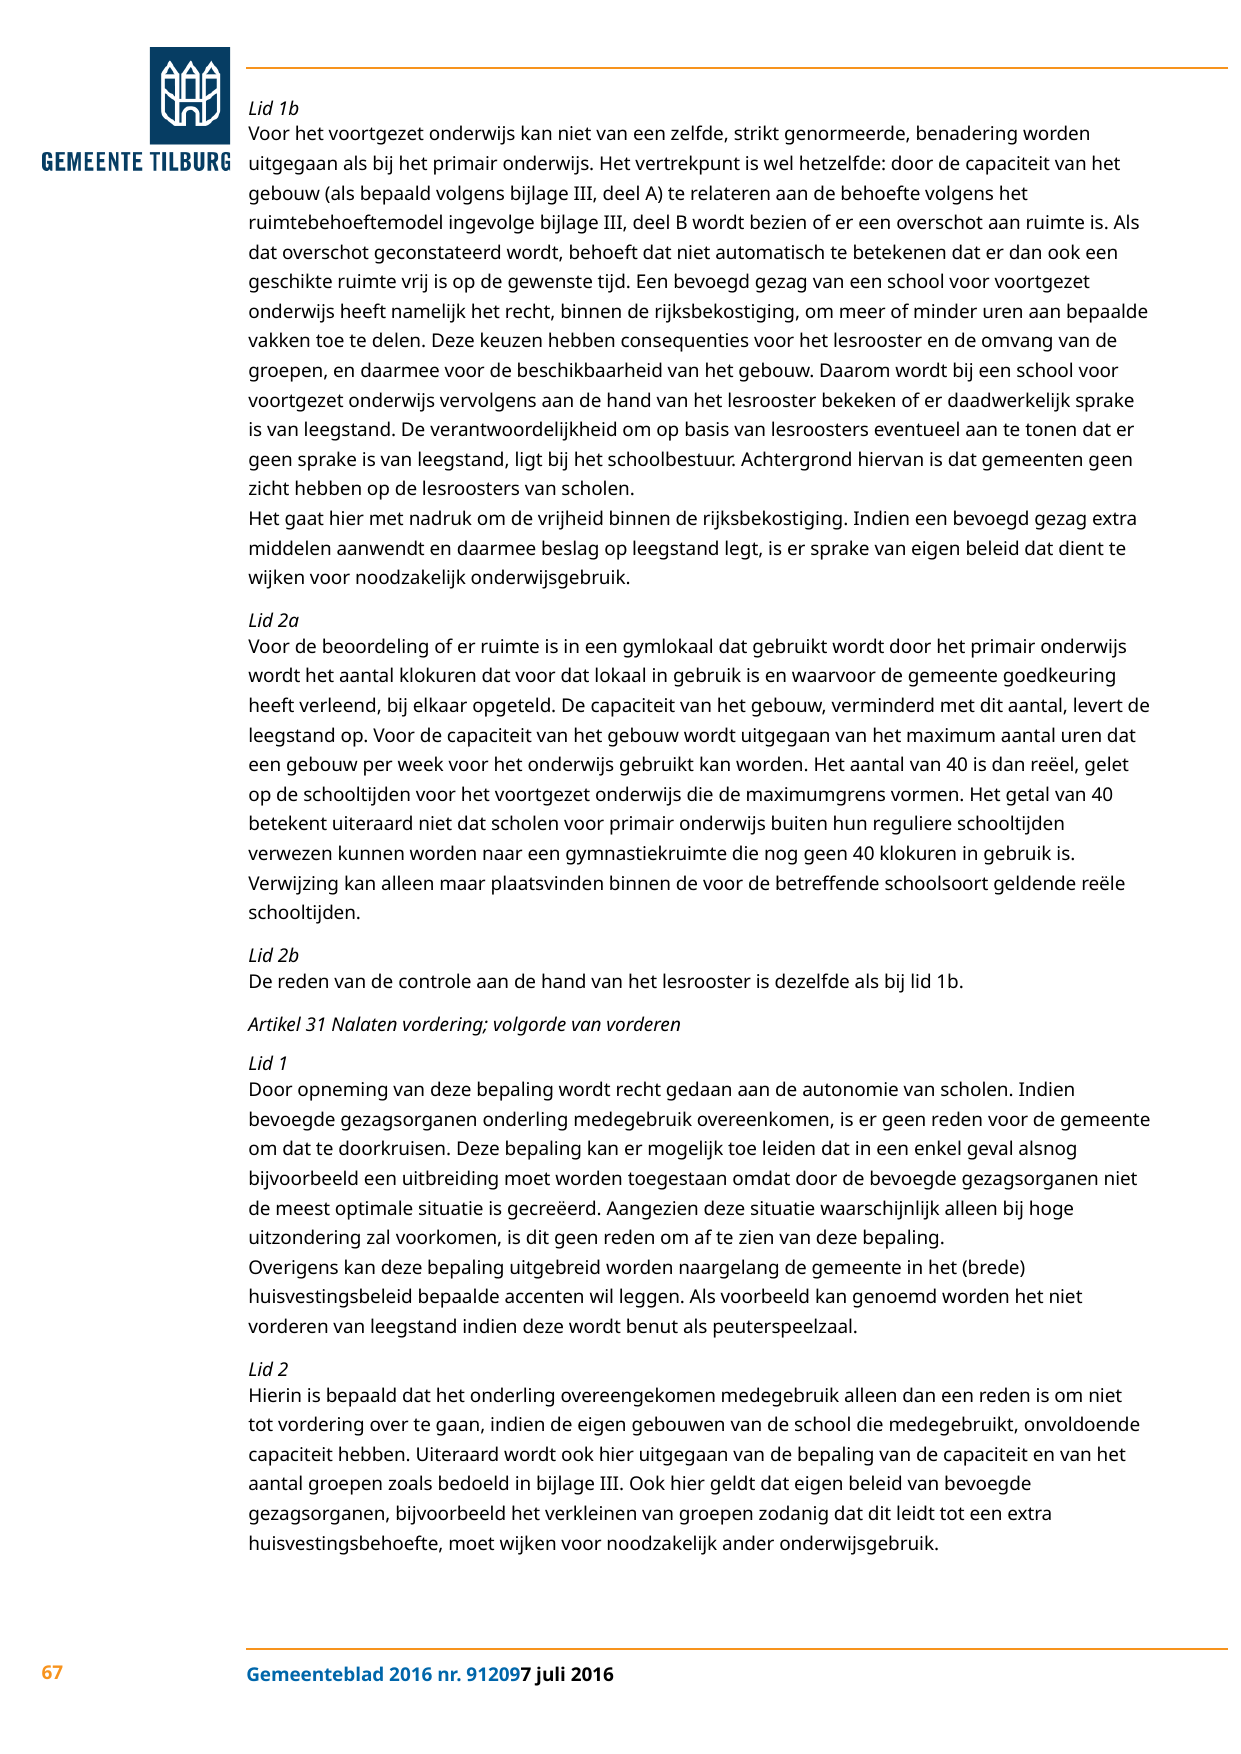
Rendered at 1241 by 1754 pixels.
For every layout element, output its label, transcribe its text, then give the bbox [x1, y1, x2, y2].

text Voor de beoordeling of er ruimte is in een gymlokaal dat gebruikt wordt door het primair onderwijs wordt het aantal klokuren dat voor dat lokaal in gebruik is en waarvoor de gemeente goedkeuring heeft verleend, bij elkaar opgeteld. De capaciteit van het gebouw, verminderd met dit aantal, levert de leegstand op. Voor de capaciteit van het gebouw wordt uitgegaan van het maximum aantal uren dat een gebouw per week voor het onderwijs gebruikt kan worden. Het aantal van 40 is dan reëel, gelet op de schooltijden voor het voortgezet onderwijs die de maximumgrens vormen. Het getal van 40 betekent uiteraard niet dat scholen voor primair onderwijs buiten hun reguliere schooltijden verwezen kunnen worden naar een gymnastiekruimte die nog geen 40 klokuren in gebruik is. Verwijzing kan alleen maar plaatsvinden binnen de voor de betreffende schoolsoort geldende reële schooltijden. [248, 633, 1152, 925]
text Lid 2 [248, 1356, 1152, 1382]
picture [41, 47, 231, 172]
text Lid 1b [248, 95, 1152, 121]
text Door opneming van deze bepaling wordt recht gedaan aan de autonomie van scholen. Indien bevoegde gezagsorganen onderling medegebruik overeenkomen, is er geen reden voor de gemeente om dat te doorkruisen. Deze bepaling kan er mogelijk toe leiden dat in een enkel geval alsnog bijvoorbeeld een uitbreiding moet worden toegestaan omdat door de bevoegde gezagsorganen niet de meest optimale situatie is gecreëerd. Aangezien deze situatie waarschijnlijk alleen bij hoge uitzondering zal voorkomen, is dit geen reden om af te zien van deze bepaling. [248, 1076, 1152, 1250]
text Artikel 31 Nalaten vordering; volgorde van vorderen [248, 1011, 1152, 1037]
text De reden van de controle aan de hand van het lesrooster is dezelfde als bij lid 1b. [248, 968, 1152, 994]
text Het gaat hier met nadruk om de vrijheid binnen de rijksbekostiging. Indien een bevoegd gezag extra middelen aanwendt en daarmee beslag op leegstand legt, is er sprake van eigen beleid dat dient te wijken voor noodzakelijk onderwijsgebruik. [248, 505, 1152, 590]
text Overigens kan deze bepaling uitgebreid worden naargelang de gemeente in het (brede) huisvestingsbeleid bepaalde accenten wil leggen. Als voorbeeld kan genoemd worden het niet vorderen van leegstand indien deze wordt benut als peuterspeelzaal. [248, 1254, 1152, 1339]
text Lid 1 [248, 1051, 1152, 1076]
text Hierin is bepaald dat het onderling overeengekomen medegebruik alleen dan een reden is om niet tot vordering over te gaan, indien de eigen gebouwen van de school die medegebruikt, onvoldoende capaciteit hebben. Uiteraard wordt ook hier uitgegaan van de bepaling van de capaciteit en van het aantal groepen zoals bedoeld in bijlage III. Ook hier geldt dat eigen beleid van bevoegde gezagsorganen, bijvoorbeeld het verkleinen van groepen zodanig dat dit leidt tot een extra huisvestingsbehoefte, moet wijken voor noodzakelijk ander onderwijsgebruik. [248, 1382, 1152, 1556]
text Voor het voortgezet onderwijs kan niet van een zelfde, strikt genormeerde, benadering worden uitgegaan als bij het primair onderwijs. Het vertrekpunt is wel hetzelfde: door de capaciteit van het gebouw (als bepaald volgens bijlage III, deel A) te relateren aan de behoefte volgens het ruimtebehoeftemodel ingevolge bijlage III, deel B wordt bezien of er een overschot aan ruimte is. Als dat overschot geconstateerd wordt, behoeft dat niet automatisch te betekenen dat er dan ook een geschikte ruimte vrij is op de gewenste tijd. Een bevoegd gezag van een school voor voortgezet onderwijs heeft namelijk het recht, binnen de rijksbekostiging, om meer of minder uren aan bepaalde vakken toe te delen. Deze keuzen hebben consequenties voor het lesrooster en de omvang van de groepen, en daarmee voor de beschikbaarheid van het gebouw. Daarom wordt bij een school voor voortgezet onderwijs vervolgens aan de hand van het lesrooster bekeken of er daadwerkelijk sprake is van leegstand. De verantwoordelijkheid om op basis van lesroosters eventueel aan te tonen dat er geen sprake is van leegstand, ligt bij het schoolbestuur. Achtergrond hiervan is dat gemeenten geen zicht hebben op de lesroosters van scholen. [248, 121, 1152, 501]
text Lid 2a [248, 607, 1152, 633]
text Lid 2b [248, 942, 1152, 968]
